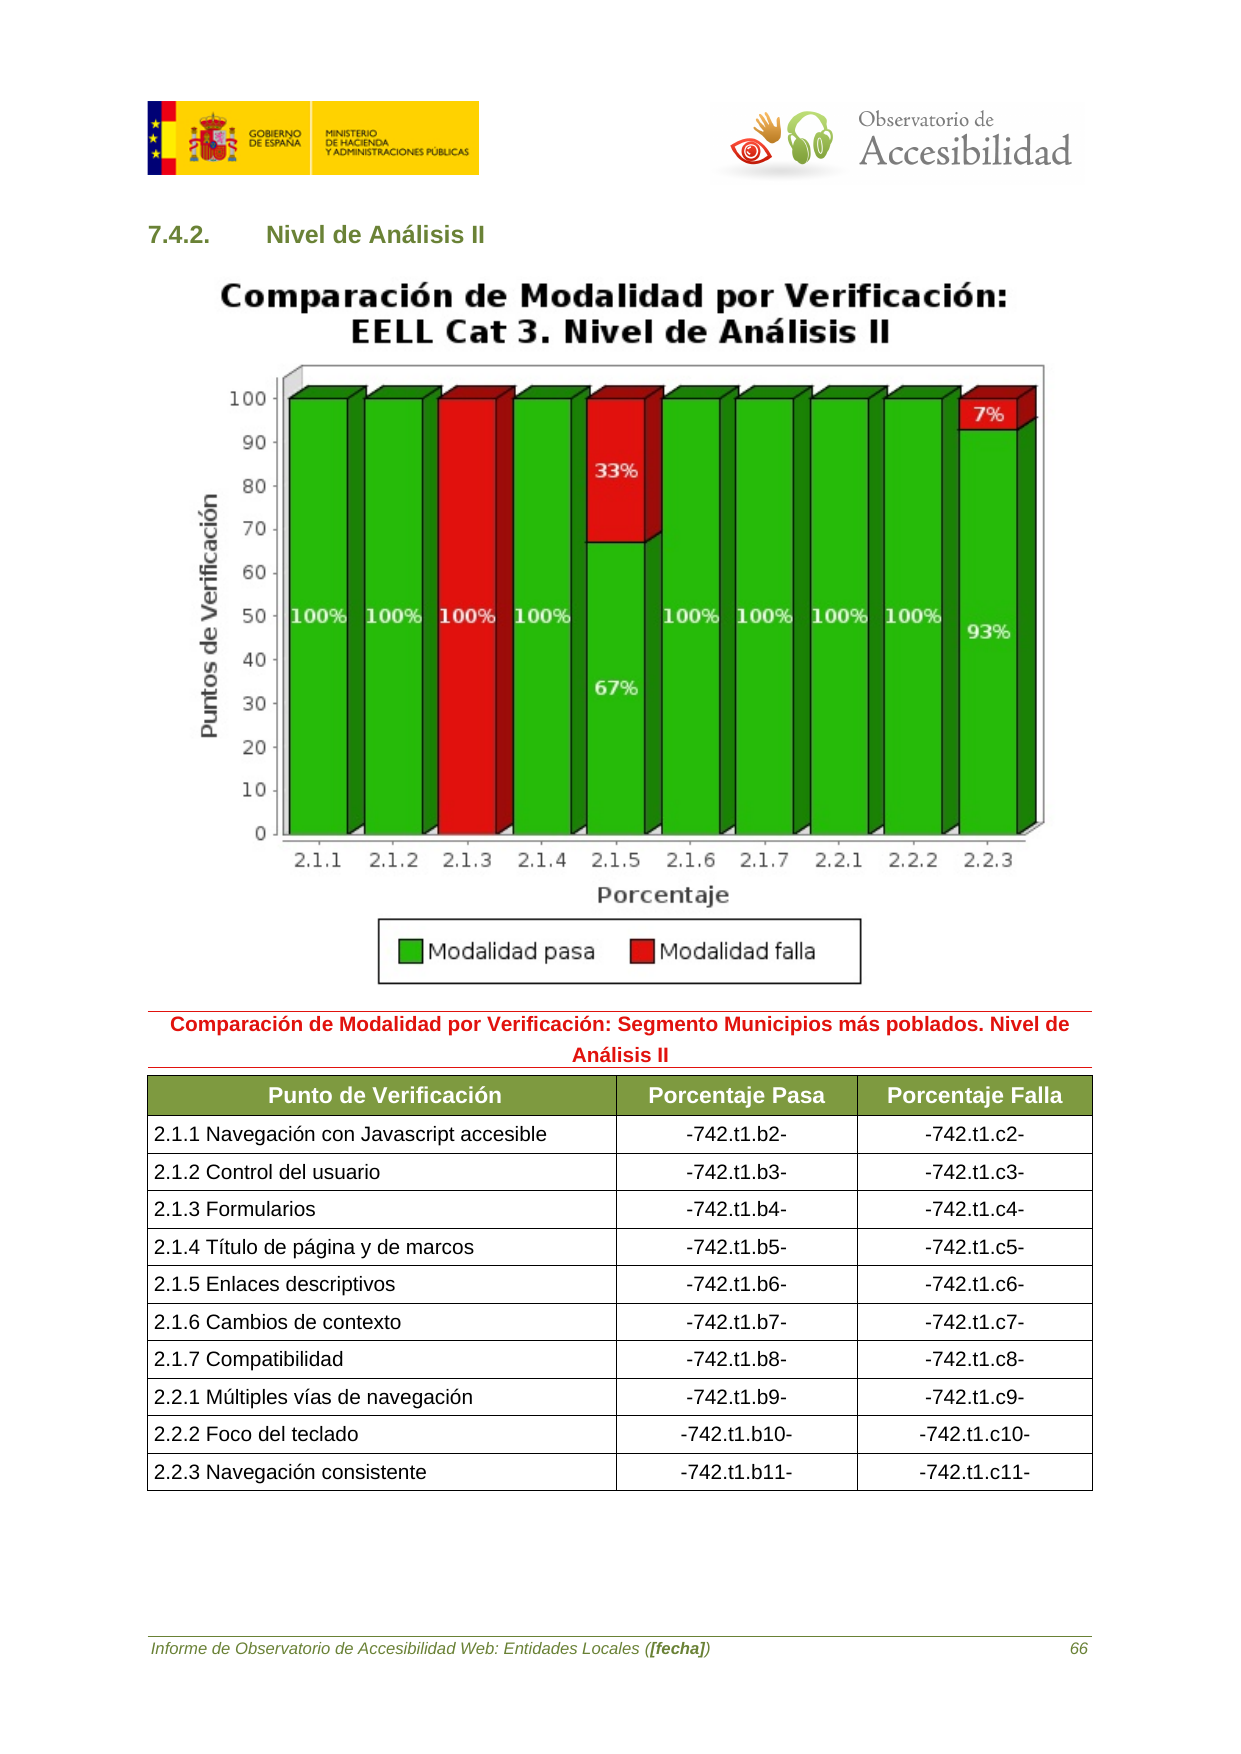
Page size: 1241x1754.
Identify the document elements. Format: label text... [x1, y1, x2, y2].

table_cell 2.2.3 Navegación consistente [148, 1454, 616, 1490]
table_cell -742.t1.b6- [617, 1266, 857, 1302]
table_cell 2.1.3 Formularios [148, 1191, 616, 1227]
table_cell 2.1.4 Título de página y de marcos [148, 1229, 616, 1265]
table_cell -742.t1.c10- [858, 1416, 1092, 1452]
subtitle Nivel de Análisis II [148, 220, 1092, 248]
table_cell -742.t1.c8- [858, 1341, 1092, 1377]
table_cell 2.1.1 Navegación con Javascript accesible [148, 1116, 616, 1152]
picture [147, 101, 479, 175]
table_cell -742.t1.c4- [858, 1191, 1092, 1227]
picture [710, 102, 1086, 185]
table_cell -742.t1.b9- [617, 1379, 857, 1415]
table_header Porcentaje Falla [858, 1076, 1092, 1115]
table_cell -742.t1.b3- [617, 1154, 857, 1190]
table_cell -742.t1.b5- [617, 1229, 857, 1265]
table_cell -742.t1.c6- [858, 1266, 1092, 1302]
table_cell 2.2.2 Foco del teclado [148, 1416, 616, 1452]
table_cell -742.t1.b2- [617, 1116, 857, 1152]
table_cell -742.t1.b4- [617, 1191, 857, 1227]
table_header Porcentaje Pasa [617, 1076, 857, 1115]
table_cell 2.1.2 Control del usuario [148, 1154, 616, 1190]
table_cell -742.t1.c3- [858, 1154, 1092, 1190]
table_cell 2.1.5 Enlaces descriptivos [148, 1266, 616, 1302]
table_cell -742.t1.b8- [617, 1341, 857, 1377]
table_cell -742.t1.c2- [858, 1116, 1092, 1152]
table_cell -742.t1.b10- [617, 1416, 857, 1452]
table_cell 2.1.6 Cambios de contexto [148, 1304, 616, 1340]
table_cell 2.2.1 Múltiples vías de navegación [148, 1379, 616, 1415]
table_cell -742.t1.c5- [858, 1229, 1092, 1265]
picture [178, 276, 1062, 986]
table_cell -742.t1.b11- [617, 1454, 857, 1490]
table_cell 2.1.7 Compatibilidad [148, 1341, 616, 1377]
table_header Punto de Verificación [148, 1076, 616, 1115]
table_cell -742.t1.c11- [858, 1454, 1092, 1490]
table_cell -742.t1.c7- [858, 1304, 1092, 1340]
table_cell -742.t1.c9- [858, 1379, 1092, 1415]
text Comparación de Modalidad por Verificación: Segmento Municipios más poblados. Nivel de Análisis II [148, 1012, 1092, 1067]
table_cell -742.t1.b7- [617, 1304, 857, 1340]
